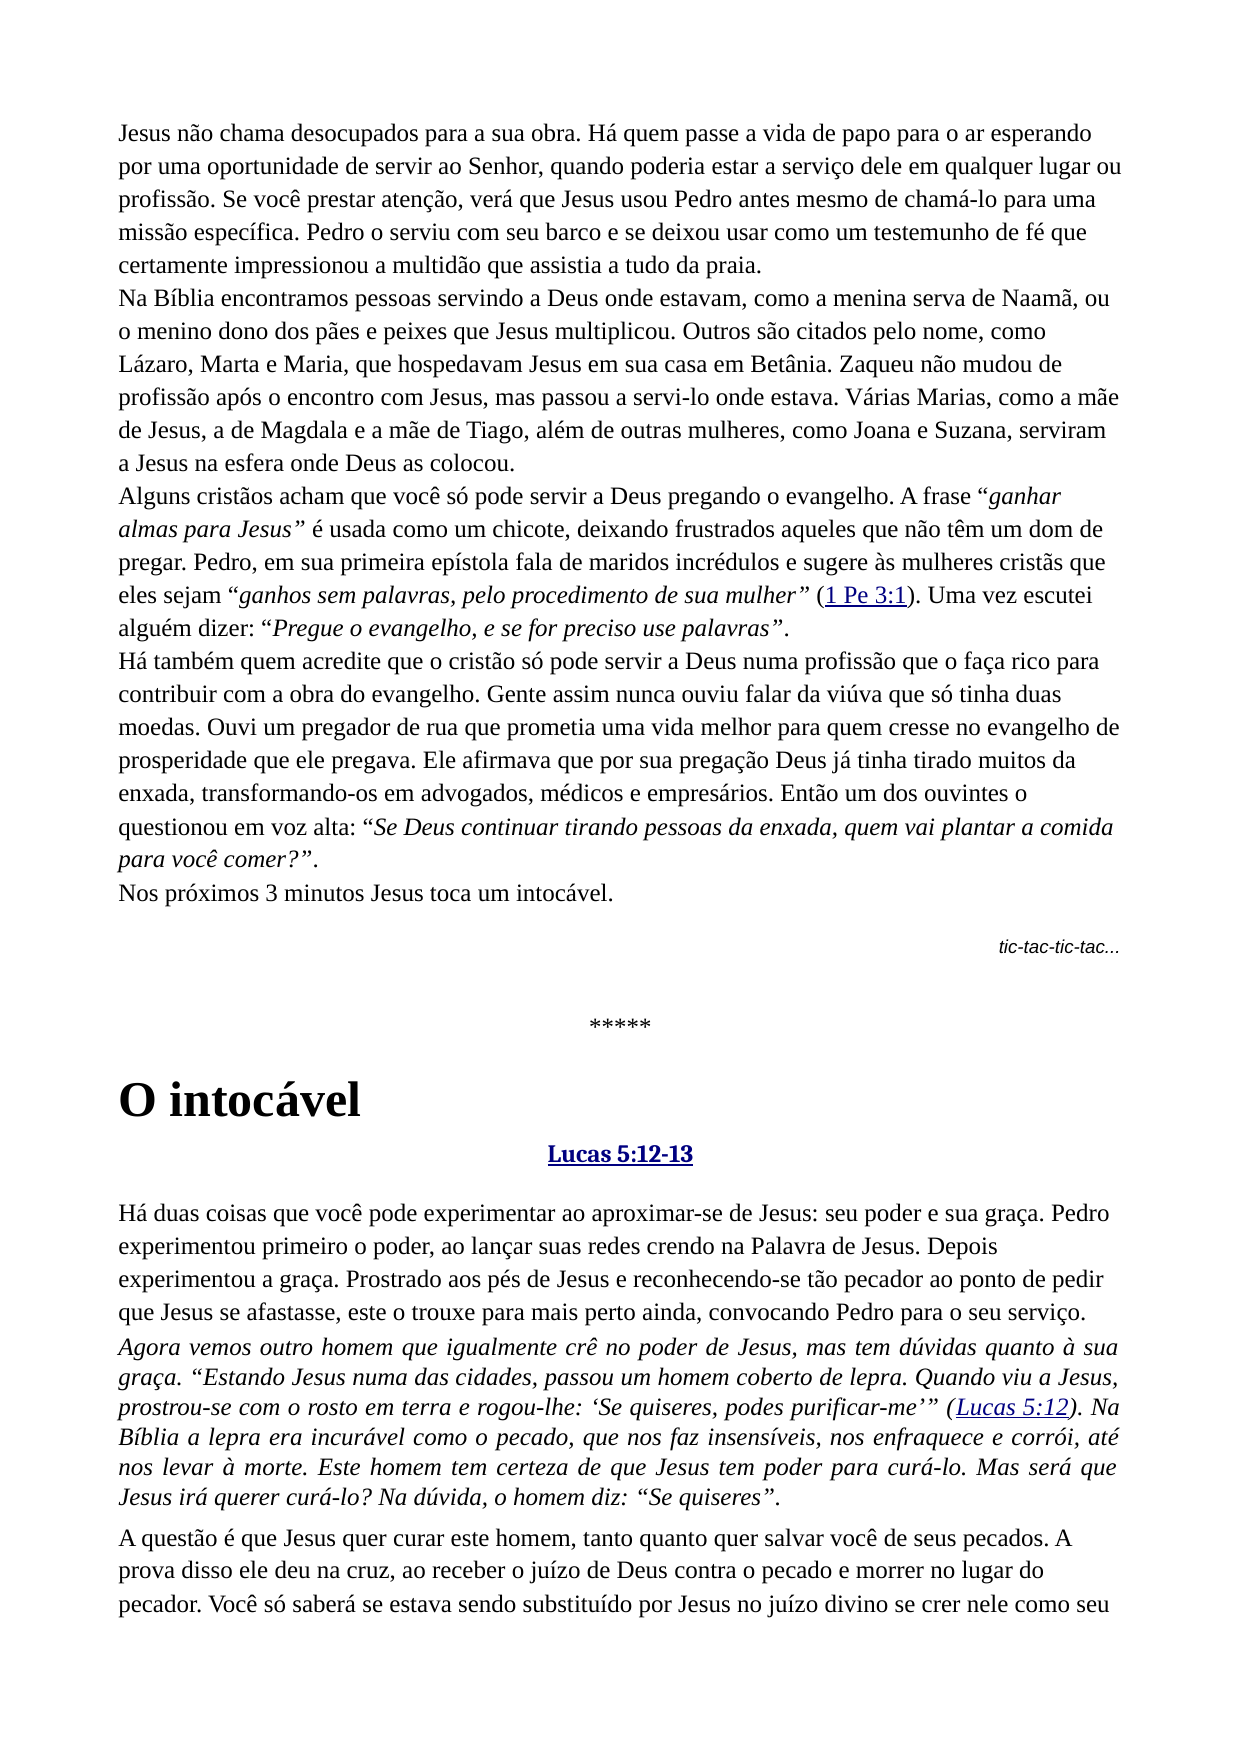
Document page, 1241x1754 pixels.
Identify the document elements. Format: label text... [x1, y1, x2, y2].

text Há também quem acredite que o cristão só pode servir a Deus numa profissão que o faça rico para contribuir com a obra do evangelho. Gente assim nunca ouviu falar da viúva que só tinha duas moedas. Ouvi um pregador de rua que prometia uma vida melhor para quem cresse no evangelho de prosperidade que ele pregava. Ele afirmava que por sua pregação Deus já tinha tirado muitos da enxada, transformando-os em advogados, médicos e empresários. Então um dos ouvintes o questionou em voz alta: “Se Deus continuar tirando pessoas da enxada, quem vai plantar a comida para você comer?”. [118, 646, 1122, 873]
text A questão é que Jesus quer curar este homem, tanto quanto quer salvar você de seus pecados. A prova disso ele deu na cruz, ao receber o juízo de Deus contra o pecado e morrer no lugar do pecador. Você só saberá se estava sendo substituído por Jesus no juízo divino se crer nele como seu [118, 1523, 1122, 1617]
text Alguns cristãos acham que você só pode servir a Deus pregando o evangelho. A frase “ganhar almas para Jesus” é usada como um chicote, deixando frustrados aqueles que não têm um dom de pregar. Pedro, em sua primeira epístola fala de maridos incrédulos e sugere às mulheres cristãs que eles sejam “ganhos sem palavras, pelo procedimento de sua mulher” (1 Pe 3:1). Uma vez escutei alguém dizer: “Pregue o evangelho, e se for preciso use palavras”. [118, 481, 1122, 642]
text tic-tac-tic-tac... [118, 936, 1122, 958]
text Agora vemos outro homem que igualmente crê no poder de Jesus, mas tem dúvidas quanto à sua graça. “Estando Jesus numa das cidades, passou um homem coberto de lepra. Quando viu a Jesus, prostrou-se com o rosto em terra e rogou-lhe: ‘Se quiseres, podes purificar-me’” (Lucas 5:12). Na Bíblia a lepra era incurável como o pecado, que nos faz insensíveis, nos enfraquece e corrói, até nos levar à morte. Este homem tem certeza de que Jesus tem poder para curá-lo. Mas será que Jesus irá querer curá-lo? Na dúvida, o homem diz: “Se quiseres”. [118, 1330, 1122, 1511]
text ***** [118, 1012, 1122, 1040]
text Lucas 5:12-13 [118, 1140, 1122, 1168]
text Na Bíblia encontramos pessoas servindo a Deus onde estavam, como a menina serva de Naamã, ou o menino dono dos pães e peixes que Jesus multiplicou. Outros são citados pelo nome, como Lázaro, Marta e Maria, que hospedavam Jesus em sua casa em Betânia. Zaqueu não mudou de profissão após o encontro com Jesus, mas passou a servi-lo onde estava. Várias Marias, como a mãe de Jesus, a de Magdala e a mãe de Tiago, além de outras mulheres, como Joana e Suzana, serviram a Jesus na esfera onde Deus as colocou. [118, 283, 1122, 477]
text Jesus não chama desocupados para a sua obra. Há quem passe a vida de papo para o ar esperando por uma oportunidade de servir ao Senhor, quando poderia estar a serviço dele em qualquer lugar ou profissão. Se você prestar atenção, verá que Jesus usou Pedro antes mesmo de chamá-lo para uma missão específica. Pedro o serviu com seu barco e se deixou usar como um testemunho de fé que certamente impressionou a multidão que assistia a tudo da praia. [118, 118, 1122, 279]
text Há duas coisas que você pode experimentar ao aproximar-se de Jesus: seu poder e sua graça. Pedro experimentou primeiro o poder, ao lançar suas redes crendo na Palavra de Jesus. Depois experimentou a graça. Prostrado aos pés de Jesus e reconhecendo-se tão pecador ao ponto de pedir que Jesus se afastasse, este o trouxe para mais perto ainda, convocando Pedro para o seu serviço. [118, 1198, 1122, 1326]
subtitle O intocável [118, 1070, 1122, 1127]
text Nos próximos 3 minutos Jesus toca um intocável. [118, 878, 1122, 906]
